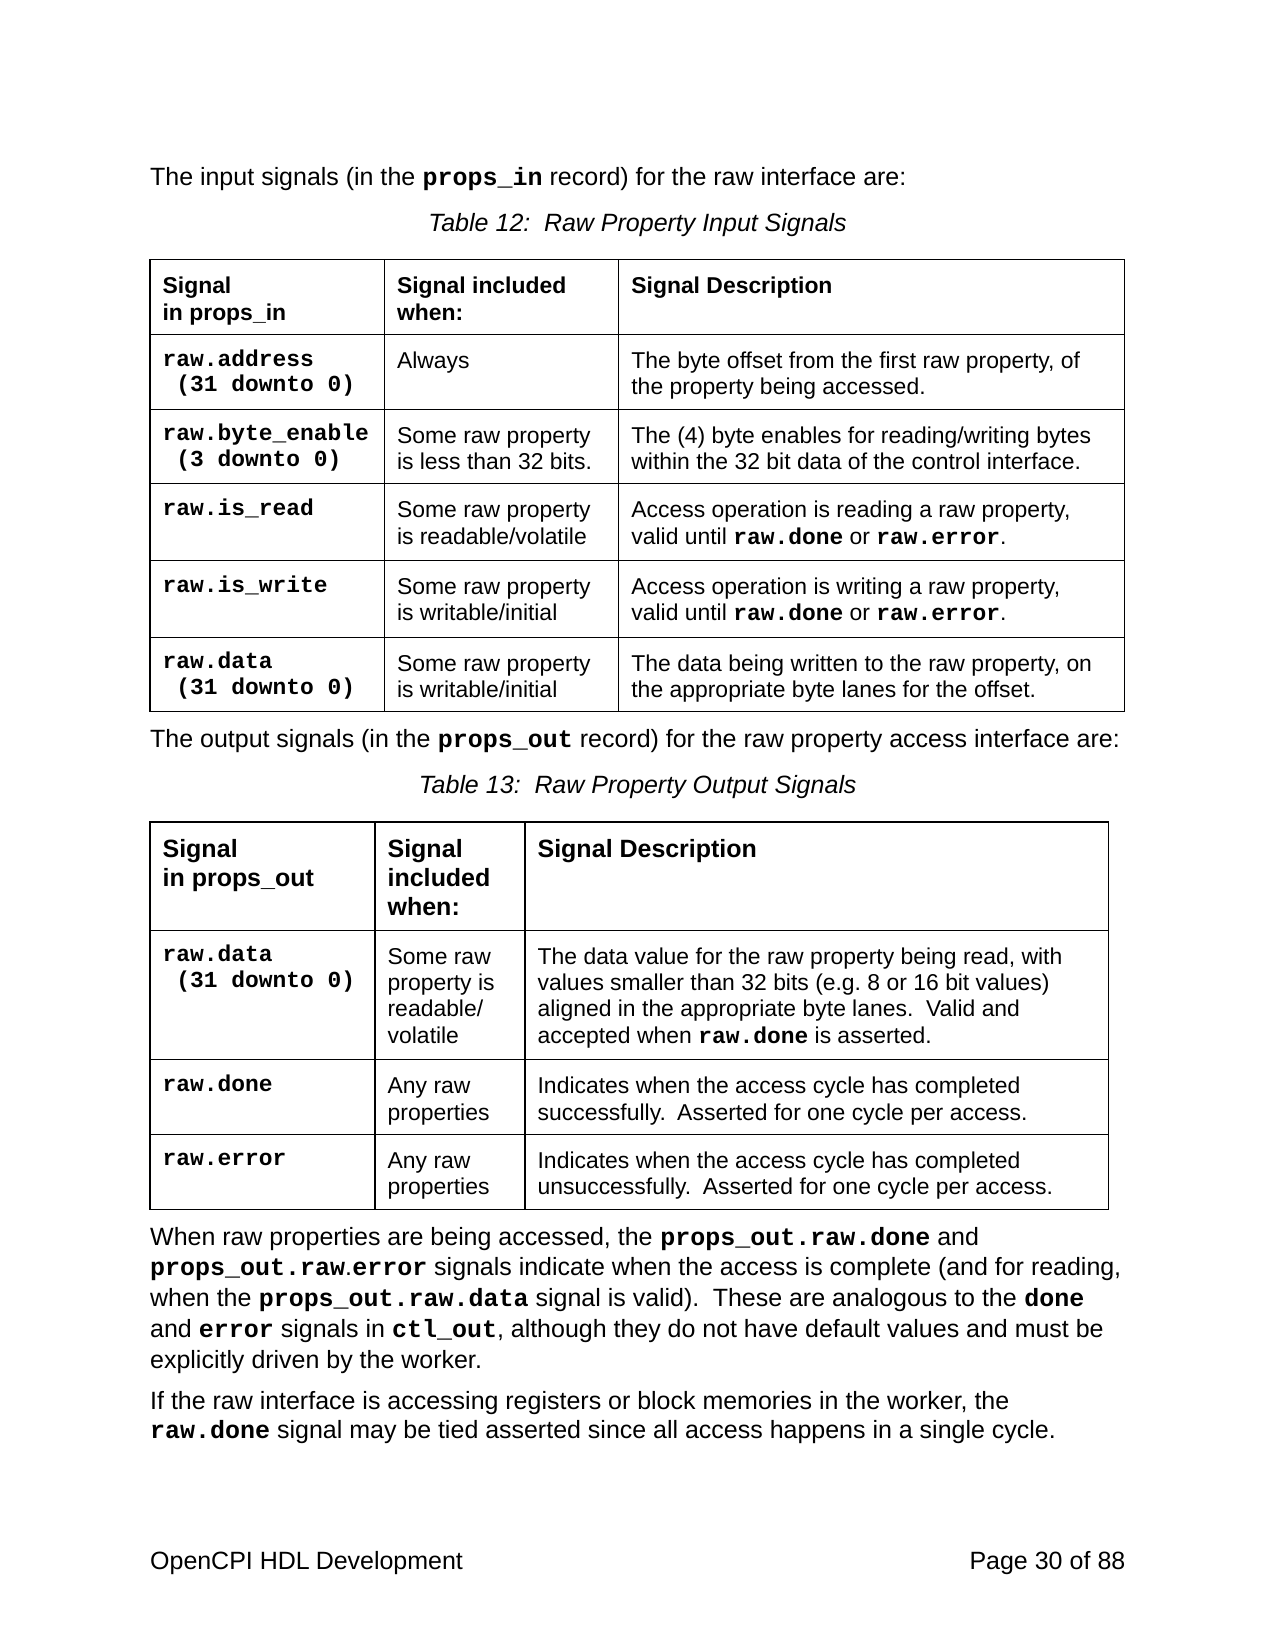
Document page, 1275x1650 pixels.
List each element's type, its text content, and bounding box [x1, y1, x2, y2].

table_cell Some raw property is readable/ volatile [376, 931, 524, 1059]
table_cell Some raw property is writable/initial [385, 638, 618, 711]
table_header Signal in props_in [151, 260, 384, 334]
text When raw properties are being accessed, the props_out.raw.done and props_out.raw.error signals indicate when the access is complete (and for reading, when the props_out.raw.data signal is valid). These are analogous to the done and error signals in ctl_out, although they do not have default values and must be explicitly driven by the worker. [150, 1221, 1125, 1374]
text Table 12: Raw Property Input Signals [150, 208, 1125, 237]
table_cell Always [385, 335, 618, 408]
table_cell raw.address (31 downto 0) [151, 335, 384, 408]
table_cell raw.data (31 downto 0) [151, 931, 374, 1059]
table_cell Access operation is writing a raw property, valid until raw.done or raw.error. [619, 561, 1124, 637]
table_header Signal included when: [385, 260, 618, 334]
table_cell raw.data (31 downto 0) [151, 638, 384, 711]
table_cell Indicates when the access cycle has completed successfully. Asserted for one cycle per access. [526, 1060, 1108, 1134]
text The output signals (in the props_out record) for the raw property access interface are: [150, 724, 1125, 755]
table_cell The (4) byte enables for reading/writing bytes within the 32 bit data of the control interface. [619, 410, 1124, 483]
table_cell Some raw property is less than 32 bits. [385, 410, 618, 483]
text The input signals (in the props_in record) for the raw interface are: [150, 162, 1125, 193]
table_cell The byte offset from the first raw property, of the property being accessed. [619, 335, 1124, 408]
table_cell raw.error [151, 1135, 374, 1208]
table_cell The data value for the raw property being read, with values smaller than 32 bits (e.g. 8 or 16 bit values) aligned in the appropriate byte lanes. Valid and accepted when raw.done is asserted. [526, 931, 1108, 1059]
table_cell The data being written to the raw property, on the appropriate byte lanes for the offset. [619, 638, 1124, 711]
table_header Signal Description [619, 260, 1124, 334]
table_cell raw.done [151, 1060, 374, 1134]
table_header Signal in props_out [151, 823, 374, 930]
table_cell raw.is_write [151, 561, 384, 637]
text If the raw interface is accessing registers or block memories in the worker, the raw.done signal may be tied asserted since all access happens in a single cycle. [150, 1386, 1125, 1446]
table_cell Indicates when the access cycle has completed unsuccessfully. Asserted for one cycle per access. [526, 1135, 1108, 1208]
table_cell Some raw property is readable/volatile [385, 484, 618, 560]
table_cell Any raw properties [376, 1060, 524, 1134]
table_header Signal Description [526, 823, 1108, 930]
table_cell Some raw property is writable/initial [385, 561, 618, 637]
table_cell Any raw properties [376, 1135, 524, 1208]
table_header Signal included when: [376, 823, 524, 930]
text Table 13: Raw Property Output Signals [150, 770, 1125, 799]
table_cell raw.is_read [151, 484, 384, 560]
table_cell Access operation is reading a raw property, valid until raw.done or raw.error. [619, 484, 1124, 560]
table_cell raw.byte_enable (3 downto 0) [151, 410, 384, 483]
